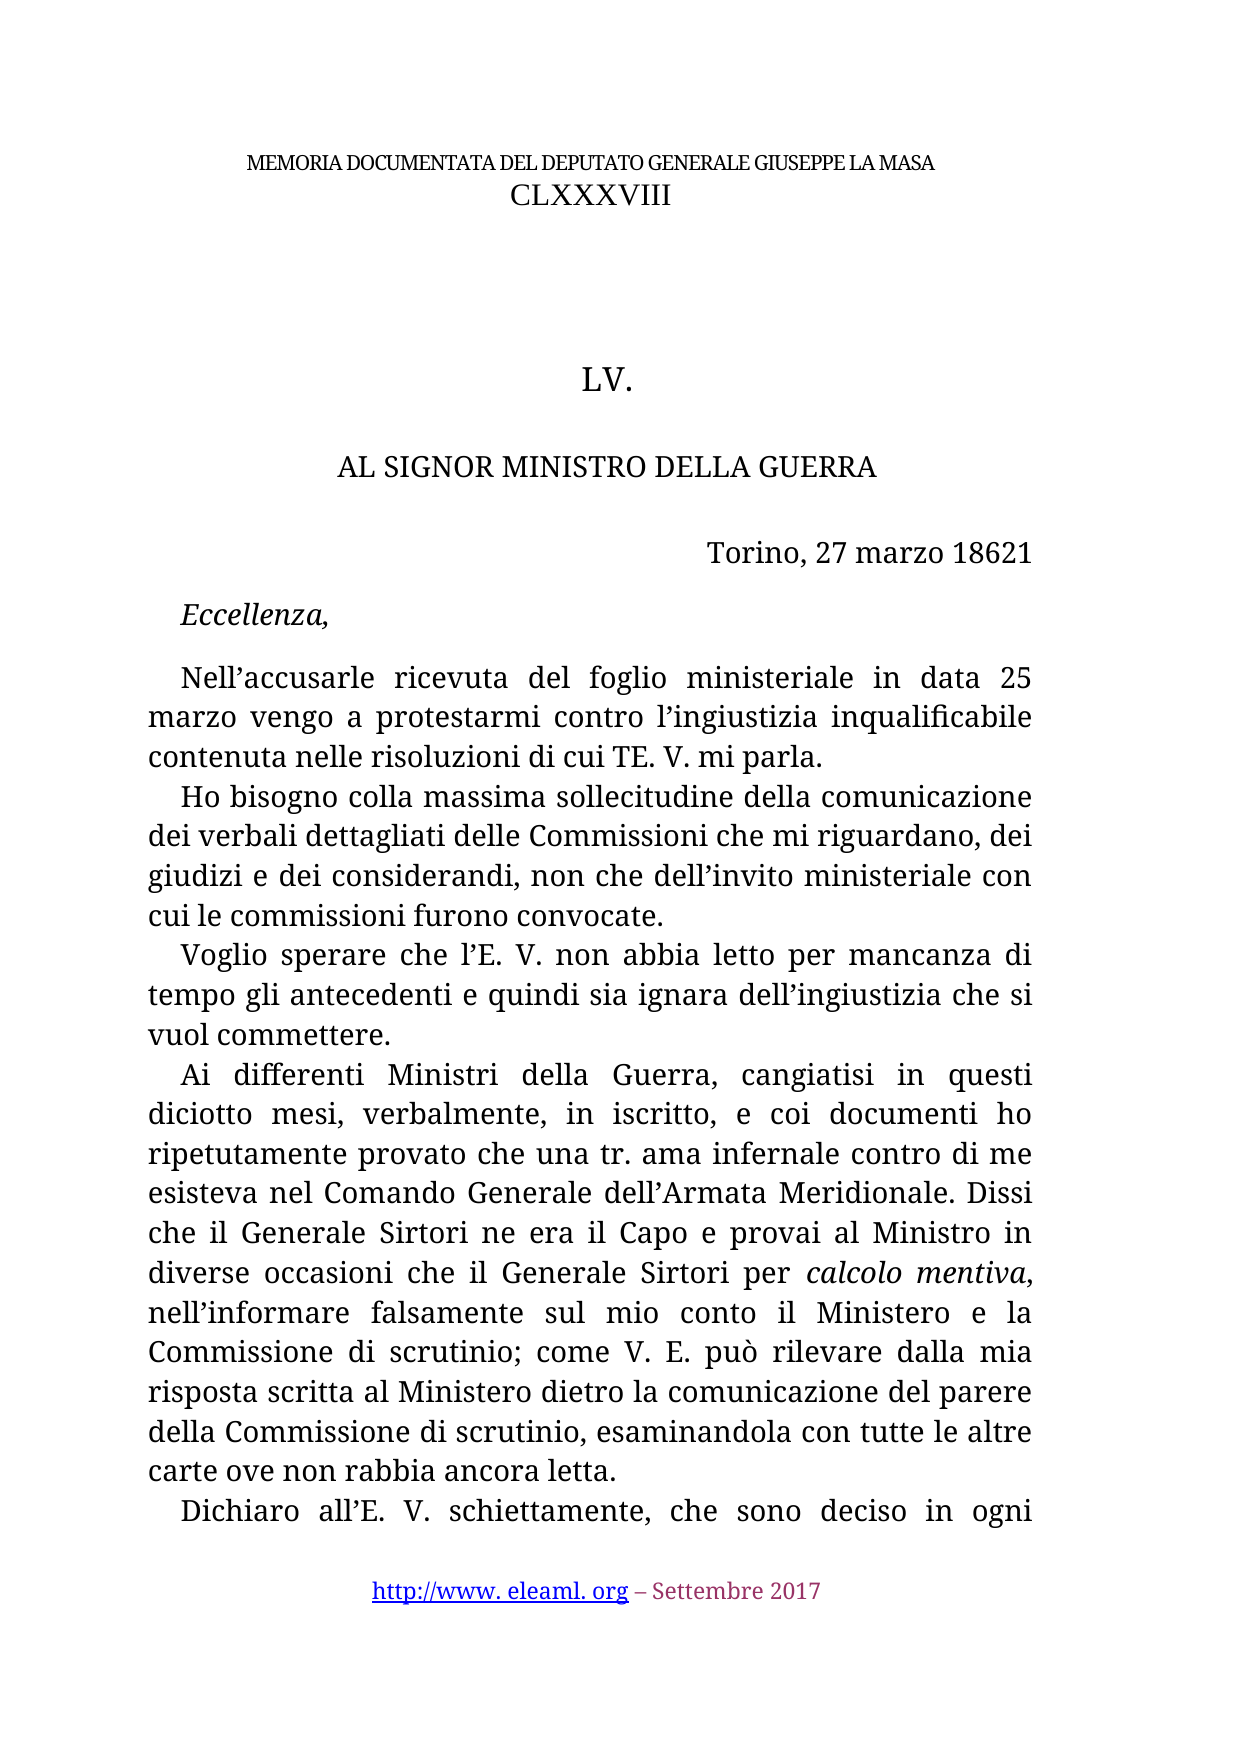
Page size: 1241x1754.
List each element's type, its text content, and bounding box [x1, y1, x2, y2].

text Voglio sperare che l’E. V. non abbia letto per mancanza di tempo gli antecedenti e quindi sia ignara dell’ingiustizia che si vuol commettere. [148, 935, 1033, 1054]
text AL SIGNOR MINISTRO DELLA GUERRA [148, 447, 1033, 486]
text Nell’accusarle ricevuta del foglio ministeriale in data 25 marzo vengo a protestarmi contro l’ingiustizia inqualificabile contenuta nelle risoluzioni di cui TE. V. mi parla. [148, 657, 1033, 776]
text LV. [148, 356, 1033, 401]
text Ai differenti Ministri della Guerra, cangiatisi in questi diciotto mesi, verbalmente, in iscritto, e coi documenti ho ripetutamente provato che una tr. ama infernale contro di me esisteva nel Comando Generale dell’Armata Meridionale. Dissi che il Generale Sirtori ne era il Capo e provai al Ministro in diverse occasioni che il Generale Sirtori per calcolo mentiva, nell’informare falsamente sul mio conto il Ministero e la Commissione di scrutinio; come V. E. può rilevare dalla mia risposta scritta al Ministero dietro la comunicazione del parere della Commissione di scrutinio, esaminandola con tutte le altre carte ove non rabbia ancora letta. [148, 1054, 1033, 1490]
text Ho bisogno colla massima sollecitudine della comunicazione dei verbali dettagliati delle Commissioni che mi riguardano, dei giudizi e dei considerandi, non che dell’invito ministeriale con cui le commissioni furono convocate. [148, 776, 1033, 935]
text Eccellenza, [148, 594, 1033, 634]
text Torino, 27 marzo 18621 [148, 532, 1033, 572]
text Dichiaro all’E. V. schiettamente, che sono deciso in ogni [148, 1490, 1033, 1530]
